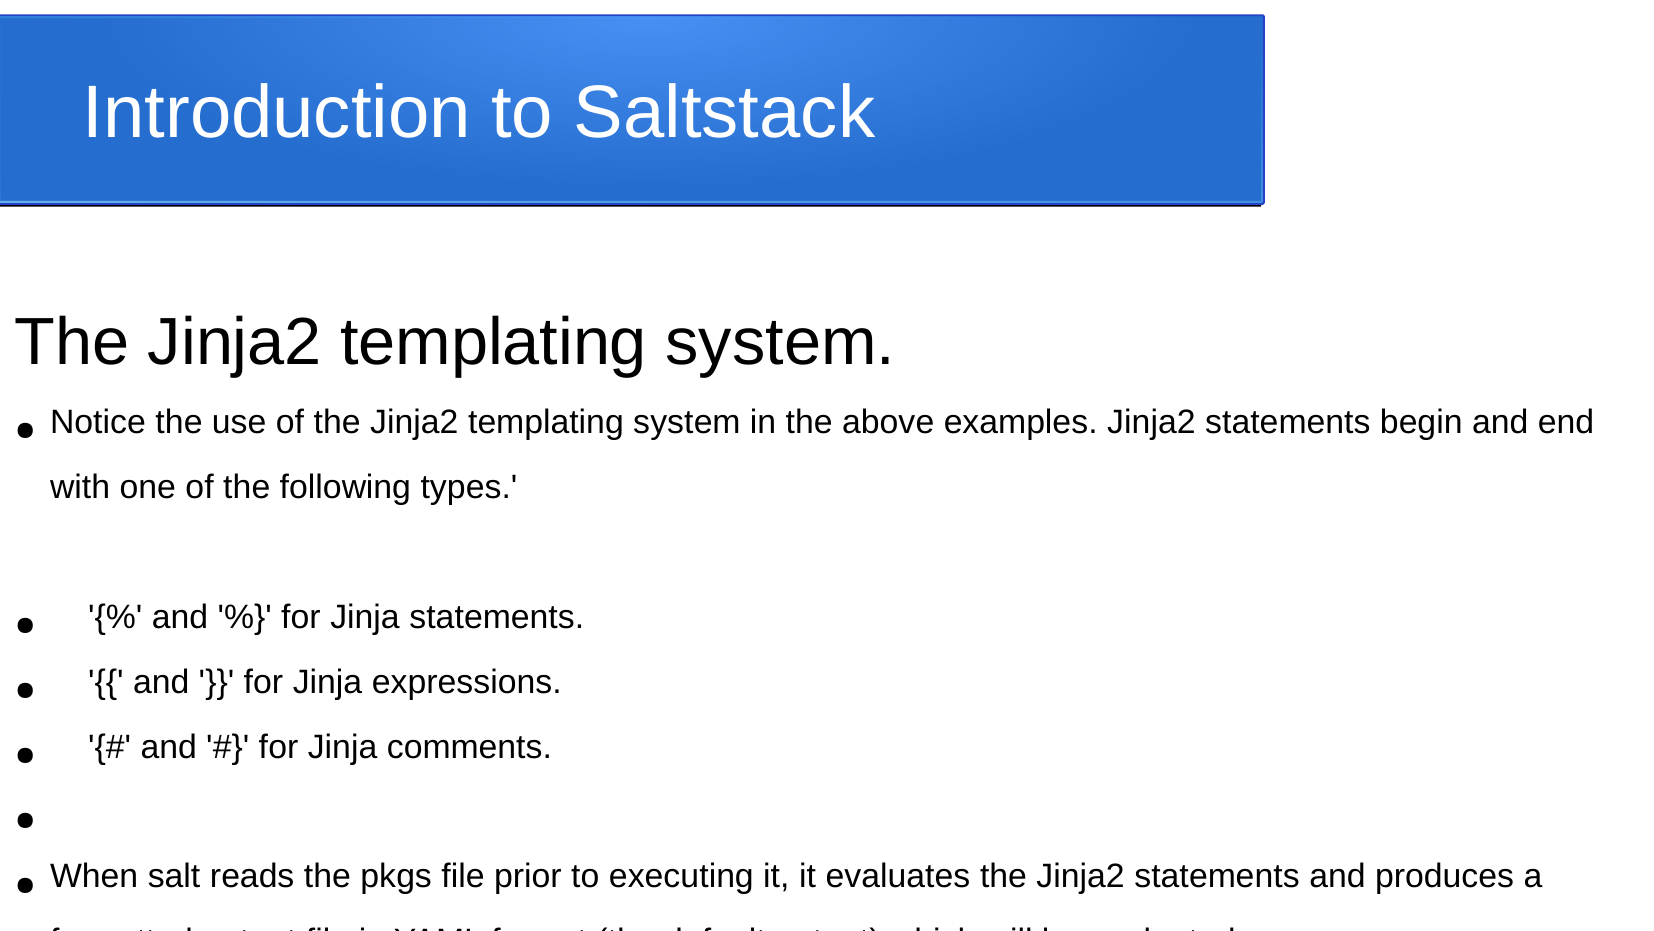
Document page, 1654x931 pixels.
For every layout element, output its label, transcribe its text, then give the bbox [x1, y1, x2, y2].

subtitle [82, 127, 1571, 296]
title Introduction to Saltstack [82, 35, 1235, 127]
text_box The Jinja2 templating system. Notice the use of the Jinja2 templating system in the above examples. Jinja2 statements begin and end with one of the following types.' '{%' and '%}' for Jinja statements. '{{' and '}}' for Jinja expressions. '{#' and '#}' for Jinja comments. When salt reads the pkgs file prior to executing it, it evaluates the Jinja2 statements and produces a formatted output file in YAML format (the default output) which will be evaluated. [0, 296, 1654, 931]
